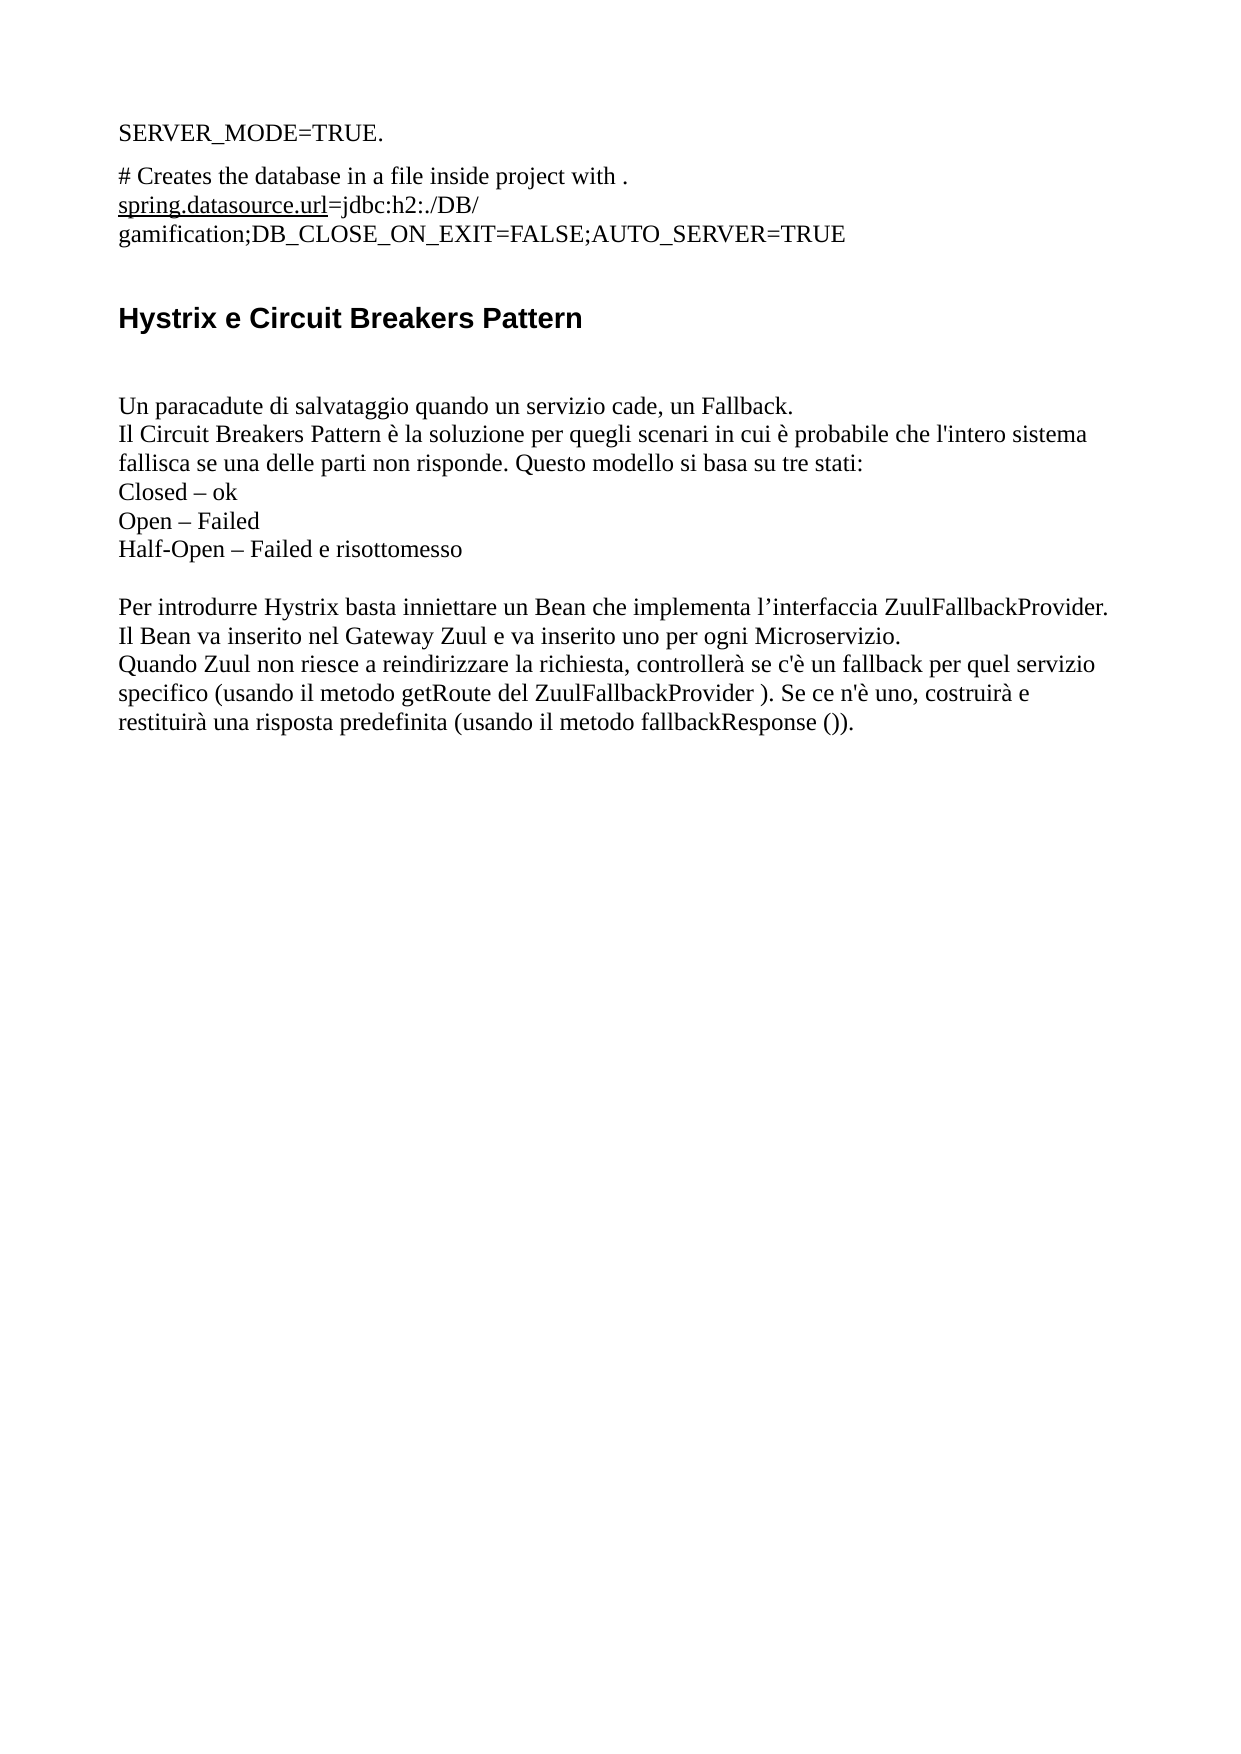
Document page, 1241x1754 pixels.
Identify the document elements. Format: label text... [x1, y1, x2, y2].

text SERVER_MODE=TRUE. [118, 118, 1122, 147]
subtitle Hystrix e Circuit Breakers Pattern [118, 301, 1122, 335]
text Il Circuit Breakers Pattern è la soluzione per quegli scenari in cui è probabile che l'intero sistema fallisca se una delle parti non risponde. Questo modello si basa su tre stati: [118, 419, 1122, 477]
text Quando Zuul non riesce a reindirizzare la richiesta, controllerà se c'è un fallback per quel servizio specifico (usando il metodo getRoute del ZuulFallbackProvider ). Se ce n'è uno, costruirà e restituirà una risposta predefinita (usando il metodo fallbackResponse ()). [118, 649, 1122, 736]
text Un paracadute di salvataggio quando un servizio cade, un Fallback. [118, 391, 1122, 419]
text # Creates the database in a file inside project with . [118, 161, 1122, 190]
text Open – Failed [118, 506, 1122, 534]
text Per introdurre Hystrix basta inniettare un Bean che implementa l’interfaccia ZuulFallbackProvider. [118, 592, 1122, 621]
text Il Bean va inserito nel Gateway Zuul e va inserito uno per ogni Microservizio. [118, 621, 1122, 649]
text spring.datasource.url=jdbc:h2:./DB/gamification;DB_CLOSE_ON_EXIT=FALSE;AUTO_SERVER=TRUE [118, 190, 1122, 248]
text Half-Open – Failed e risottomesso [118, 534, 1122, 563]
text Closed – ok [118, 477, 1122, 506]
